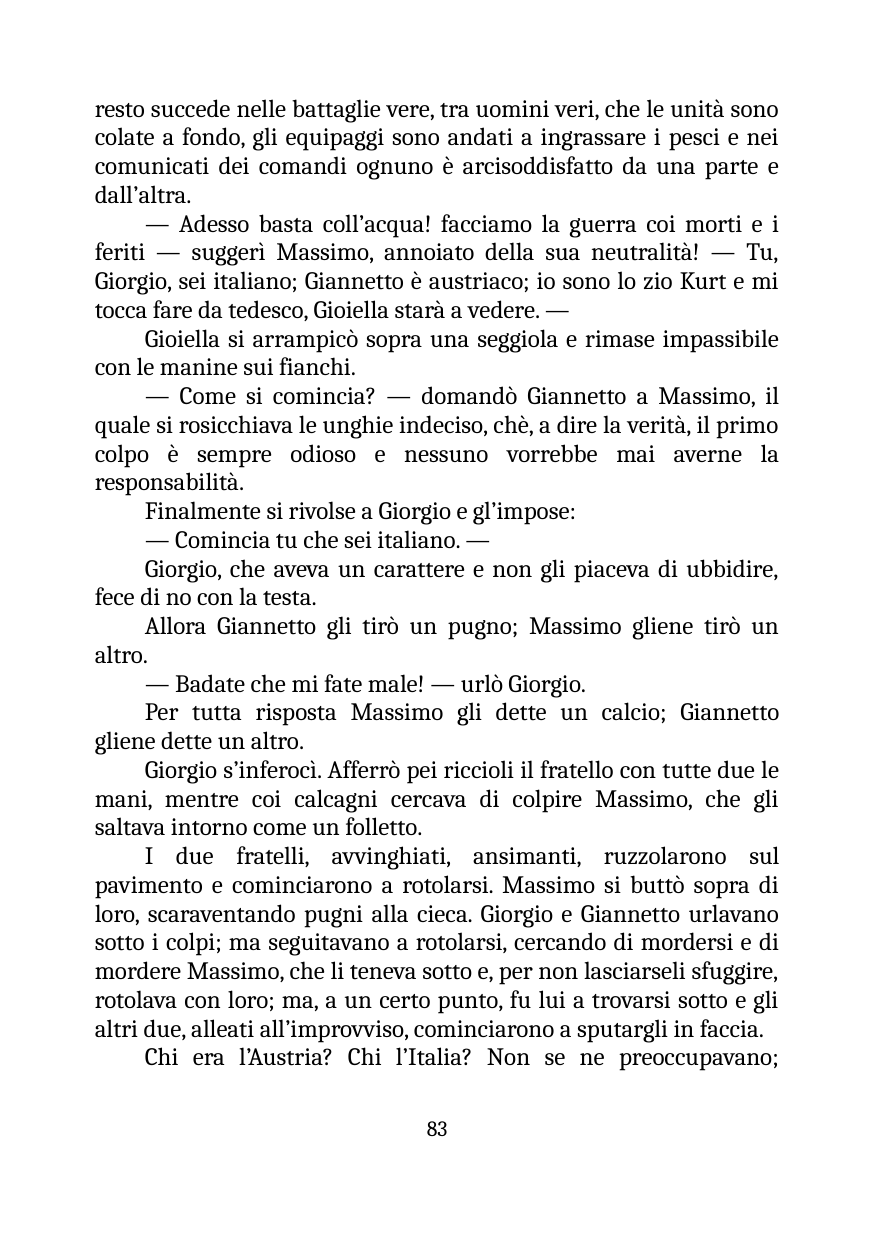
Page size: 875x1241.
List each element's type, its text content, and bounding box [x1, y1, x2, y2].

text Allora Giannetto gli tirò un pugno; Massimo gliene tirò un altro. [94, 612, 779, 669]
text — Badate che mi fate male! — urlò Giorgio. [94, 669, 779, 698]
text Gioiella si arrampicò sopra una seggiola e rimase impassibile con le manine sui fianchi. [94, 324, 779, 382]
text Per tutta risposta Massimo gli dette un calcio; Giannetto gliene dette un altro. [94, 698, 779, 756]
text resto succede nelle battaglie vere, tra uomini veri, che le unità sono colate a fondo, gli equipaggi sono andati a ingrassare i pesci e nei comunicati dei comandi ognuno è arcisoddisfatto da una parte e dall’altra. [94, 94, 779, 209]
text Giorgio, che aveva un carattere e non gli piaceva di ubbidire, fece di no con la testa. [94, 554, 779, 612]
text I due fratelli, avvinghiati, ansimanti, ruzzolarono sul pavimento e cominciarono a rotolarsi. Massimo si buttò sopra di loro, scaraventando pugni alla cieca. Giorgio e Giannetto urlavano sotto i colpi; ma seguitavano a rotolarsi, cercando di mordersi e di mordere Massimo, che li teneva sotto e, per non lasciarseli sfuggire, rotolava con loro; ma, a un certo punto, fu lui a trovarsi sotto e gli altri due, alleati all’improvviso, cominciarono a sputargli in faccia. [94, 842, 779, 1043]
text — Come si comincia? — domandò Giannetto a Massimo, il quale si rosicchiava le unghie indeciso, chè, a dire la verità, il primo colpo è sempre odioso e nessuno vorrebbe mai averne la responsabilità. [94, 382, 779, 497]
text Chi era l’Austria? Chi l’Italia? Non se ne preoccupavano; [94, 1043, 779, 1072]
text Finalmente si rivolse a Giorgio e gl’impose: [94, 497, 779, 526]
text — Adesso basta coll’acqua! facciamo la guerra coi morti e i feriti — suggerì Massimo, annoiato della sua neutralità! — Tu, Giorgio, sei italiano; Giannetto è austriaco; io sono lo zio Kurt e mi tocca fare da tedesco, Gioiella starà a vedere. — [94, 209, 779, 324]
text — Comincia tu che sei italiano. — [94, 526, 779, 554]
text Giorgio s’inferocì. Afferrò pei riccioli il fratello con tutte due le mani, mentre coi calcagni cercava di colpire Massimo, che gli saltava intorno come un folletto. [94, 756, 779, 842]
